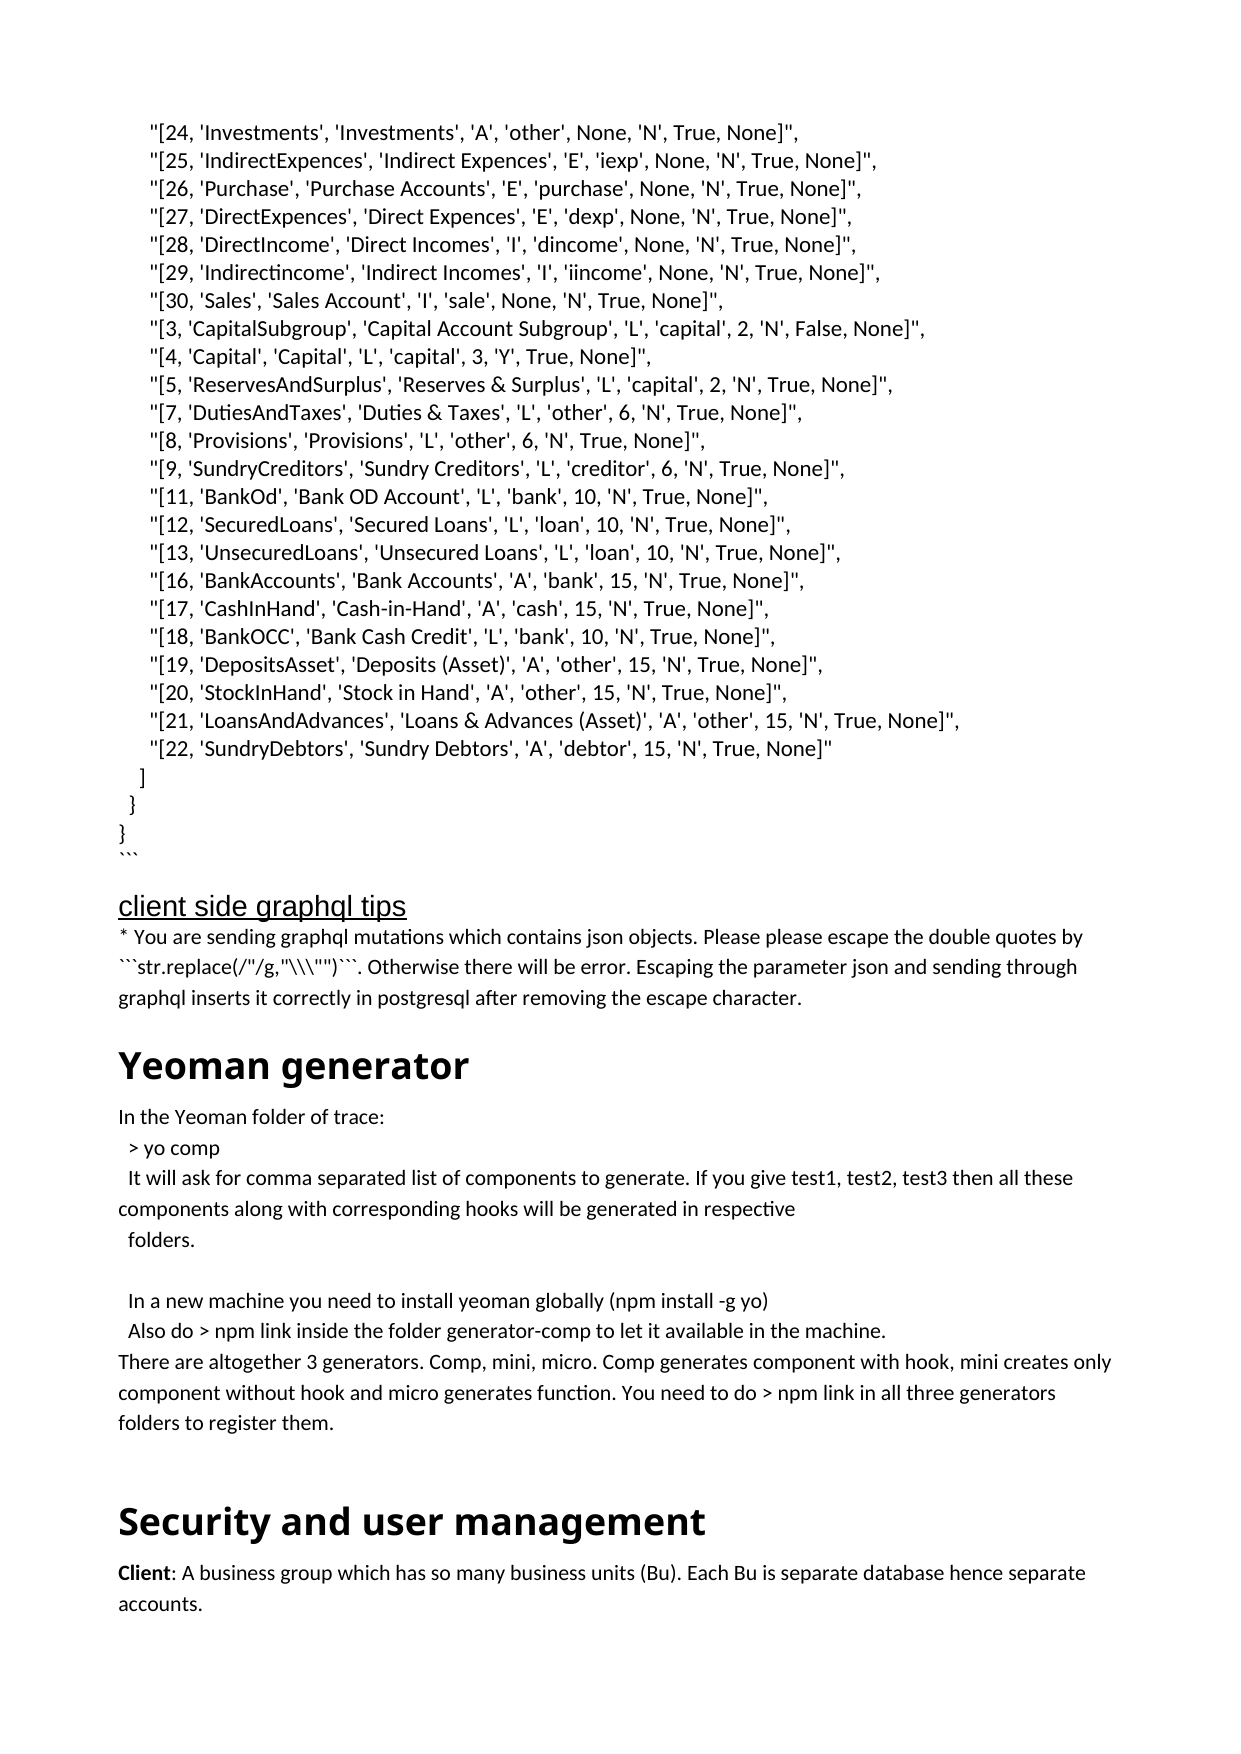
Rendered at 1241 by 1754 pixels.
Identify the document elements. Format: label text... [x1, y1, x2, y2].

text There are altogether 3 generators. Comp, mini, micro. Comp generates component with hook, mini creates only component without hook and micro generates function. You need to do > npm link in all three generators folders to register them. [118, 1348, 1122, 1436]
text "[28, 'DirectIncome', 'Direct Incomes', 'I', 'dincome', None, 'N', True, None]", [118, 230, 1122, 258]
text Also do > npm link inside the folder generator-comp to let it available in the machine. [118, 1318, 1122, 1344]
text "[11, 'BankOd', 'Bank OD Account', 'L', 'bank', 10, 'N', True, None]", [118, 482, 1122, 510]
subtitle Yeoman generator [118, 1040, 1122, 1091]
text ] [118, 763, 1122, 791]
text "[16, 'BankAccounts', 'Bank Accounts', 'A', 'bank', 15, 'N', True, None]", [118, 566, 1122, 594]
subtitle client side graphql tips [118, 889, 1122, 923]
text Client: A business group which has so many business units (Bu). Each Bu is separate database hence separate accounts. [118, 1559, 1122, 1617]
text "[26, 'Purchase', 'Purchase Accounts', 'E', 'purchase', None, 'N', True, None]", [118, 174, 1122, 202]
text "[27, 'DirectExpences', 'Direct Expences', 'E', 'dexp', None, 'N', True, None]", [118, 202, 1122, 230]
text In the Yeoman folder of trace: [118, 1103, 1122, 1130]
subtitle Security and user management [118, 1496, 1122, 1547]
text "[8, 'Provisions', 'Provisions', 'L', 'other', 6, 'N', True, None]", [118, 426, 1122, 454]
text "[9, 'SundryCreditors', 'Sundry Creditors', 'L', 'creditor', 6, 'N', True, None]", [118, 454, 1122, 482]
text "[30, 'Sales', 'Sales Account', 'I', 'sale', None, 'N', True, None]", [118, 286, 1122, 314]
text "[22, 'SundryDebtors', 'Sundry Debtors', 'A', 'debtor', 15, 'N', True, None]" [118, 734, 1122, 763]
text "[20, 'StockInHand', 'Stock in Hand', 'A', 'other', 15, 'N', True, None]", [118, 678, 1122, 707]
text In a new machine you need to install yeoman globally (npm install -g yo) [118, 1287, 1122, 1314]
text "[5, 'ReservesAndSurplus', 'Reserves & Surplus', 'L', 'capital', 2, 'N', True, None]", [118, 370, 1122, 398]
text "[18, 'BankOCC', 'Bank Cash Credit', 'L', 'bank', 10, 'N', True, None]", [118, 622, 1122, 651]
text } [118, 819, 1122, 847]
text "[29, 'Indirectincome', 'Indirect Incomes', 'I', 'iincome', None, 'N', True, None]", [118, 258, 1122, 286]
text It will ask for comma separated list of components to generate. If you give test1, test2, test3 then all these components along with corresponding hooks will be generated in respective [118, 1164, 1122, 1222]
text "[12, 'SecuredLoans', 'Secured Loans', 'L', 'loan', 10, 'N', True, None]", [118, 510, 1122, 538]
text "[19, 'DepositsAsset', 'Deposits (Asset)', 'A', 'other', 15, 'N', True, None]", [118, 651, 1122, 678]
text "[17, 'CashInHand', 'Cash-in-Hand', 'A', 'cash', 15, 'N', True, None]", [118, 594, 1122, 622]
text "[24, 'Investments', 'Investments', 'A', 'other', None, 'N', True, None]", [118, 118, 1122, 146]
text "[25, 'IndirectExpences', 'Indirect Expences', 'E', 'iexp', None, 'N', True, None]", [118, 146, 1122, 174]
text folders. [118, 1226, 1122, 1252]
text * You are sending graphql mutations which contains json objects. Please please escape the double quotes by ```str.replace(/"/g,"\\\"")```. Otherwise there will be error. Escaping the parameter json and sending through graphql inserts it correctly in postgresql after removing the escape character. [118, 923, 1122, 1011]
text ``` [118, 847, 1122, 875]
text "[3, 'CapitalSubgroup', 'Capital Account Subgroup', 'L', 'capital', 2, 'N', False, None]", [118, 314, 1122, 342]
text "[21, 'LoansAndAdvances', 'Loans & Advances (Asset)', 'A', 'other', 15, 'N', True, None]", [118, 707, 1122, 734]
text > yo comp [118, 1134, 1122, 1161]
text "[13, 'UnsecuredLoans', 'Unsecured Loans', 'L', 'loan', 10, 'N', True, None]", [118, 538, 1122, 566]
text "[4, 'Capital', 'Capital', 'L', 'capital', 3, 'Y', True, None]", [118, 342, 1122, 370]
text } [118, 791, 1122, 819]
text "[7, 'DutiesAndTaxes', 'Duties & Taxes', 'L', 'other', 6, 'N', True, None]", [118, 398, 1122, 426]
